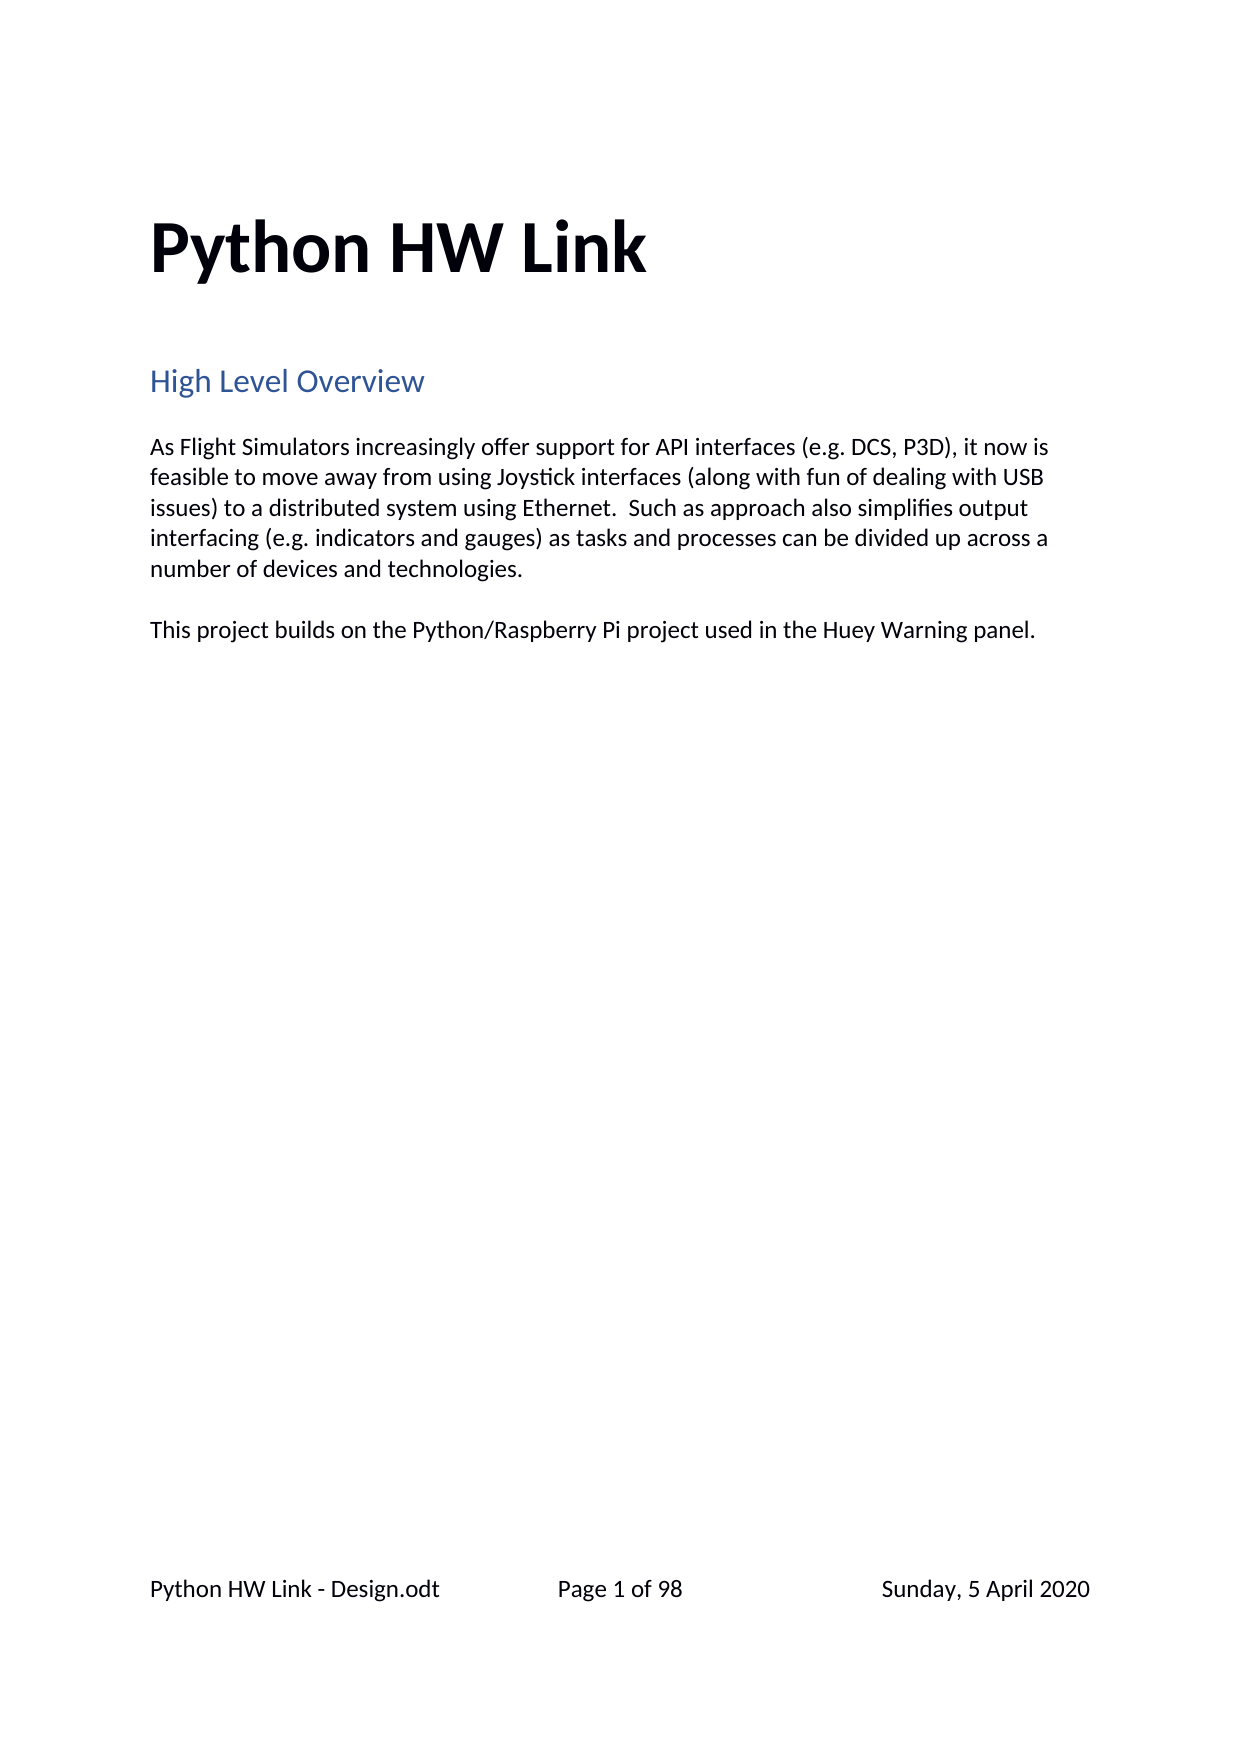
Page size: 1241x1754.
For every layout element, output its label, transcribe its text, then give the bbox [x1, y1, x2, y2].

text This project builds on the Python/Raspberry Pi project used in the Huey Warning panel. [150, 614, 1090, 644]
subtitle High Level Overview [150, 359, 1090, 400]
title Python HW Link [150, 200, 1090, 292]
text As Flight Simulators increasingly offer support for API interfaces (e.g. DCS, P3D), it now is feasible to move away from using Joystick interfaces (along with fun of dealing with USB issues) to a distributed system using Ethernet. Such as approach also simplifies output interfacing (e.g. indicators and gauges) as tasks and processes can be divided up across a number of devices and technologies. [150, 431, 1090, 583]
